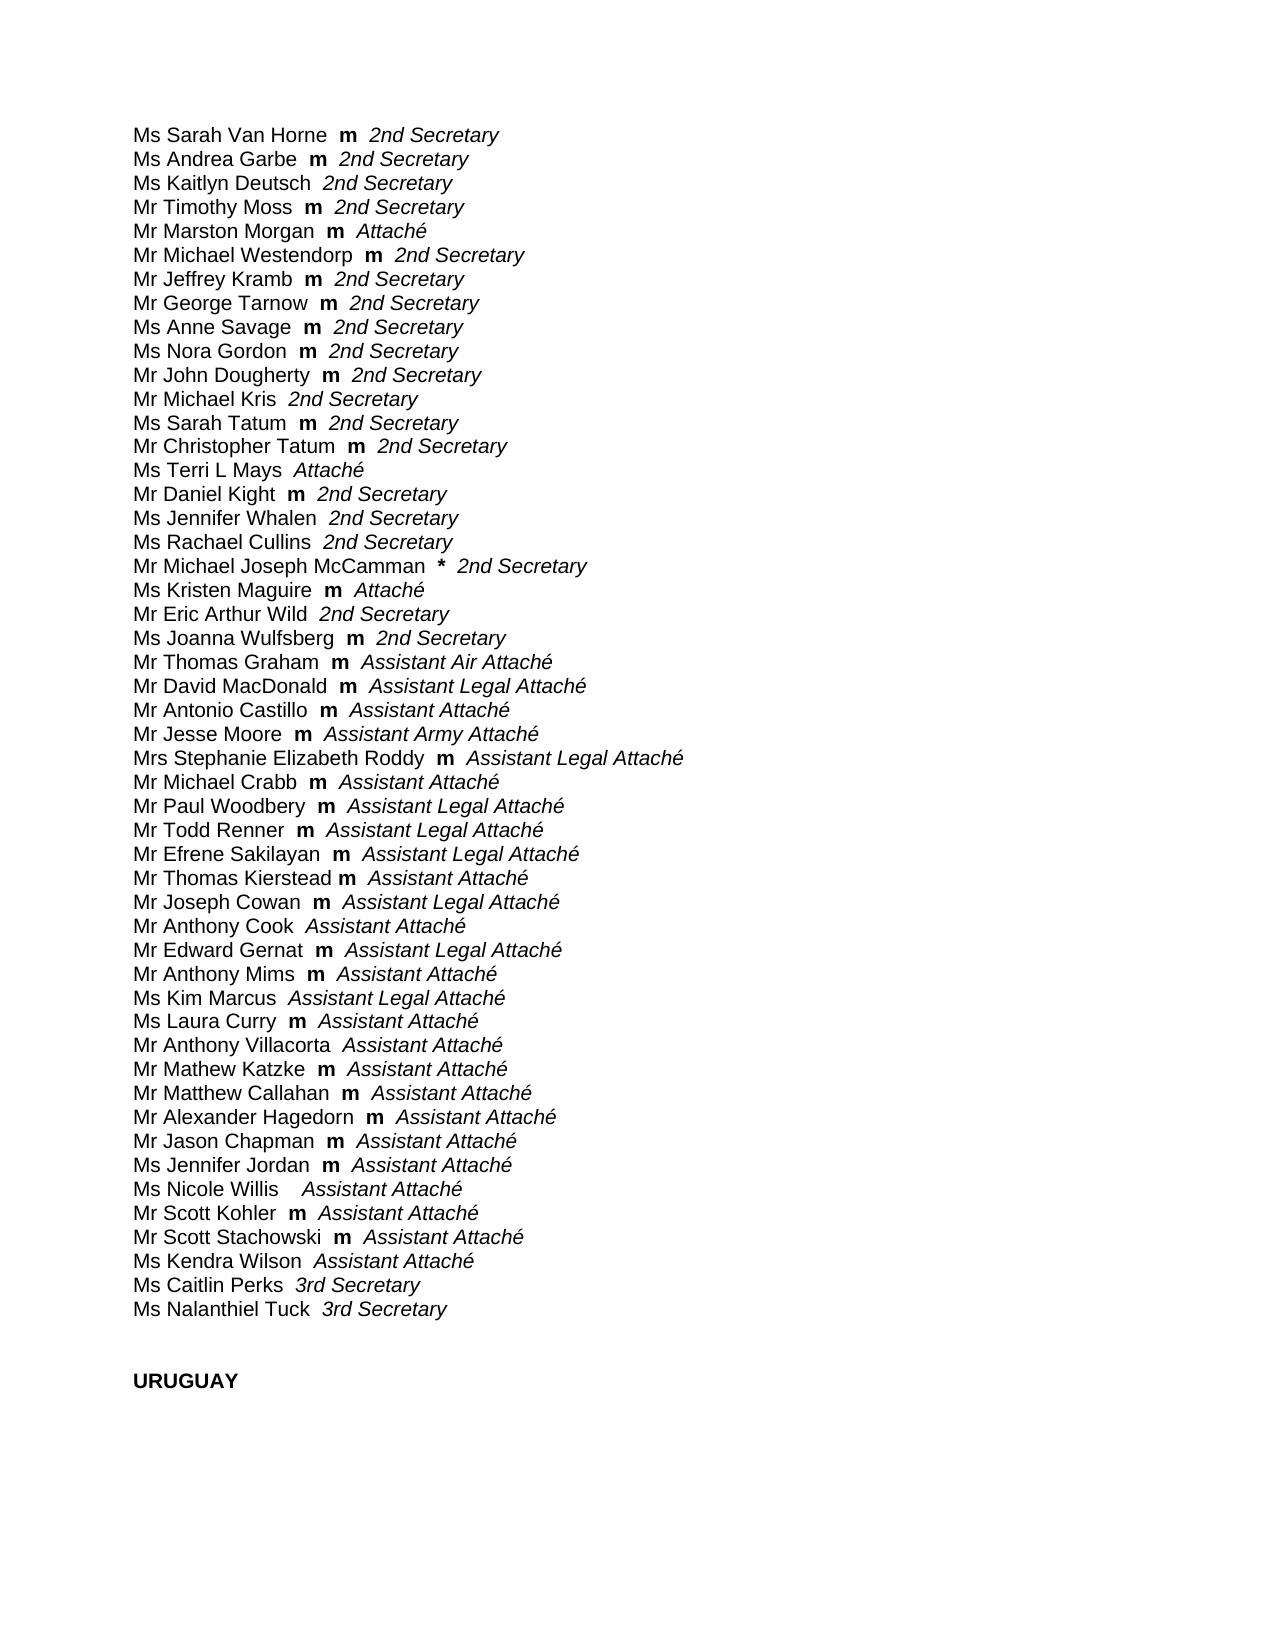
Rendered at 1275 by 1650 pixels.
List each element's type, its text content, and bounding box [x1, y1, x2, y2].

text Ms Jennifer Jordan m Assistant Attaché [133, 1153, 1181, 1177]
text Mr Scott Kohler m Assistant Attaché [133, 1201, 1181, 1225]
text Mr Anthony Villacorta Assistant Attaché [133, 1033, 1181, 1057]
text Mr Anthony Mims m Assistant Attaché [133, 961, 1181, 985]
text Mr Efrene Sakilayan m Assistant Legal Attaché [133, 842, 1181, 866]
text Mr Anthony Cook Assistant Attaché [133, 913, 1181, 937]
text Ms Kim Marcus Assistant Legal Attaché [133, 985, 1181, 1009]
text Mr Scott Stachowski m Assistant Attaché [133, 1225, 1181, 1249]
text Mr Daniel Kight m 2nd Secretary [133, 482, 1181, 506]
text Ms Anne Savage m 2nd Secretary [133, 314, 1181, 338]
text Mr John Dougherty m 2nd Secretary [133, 362, 1181, 386]
text Mr Paul Woodbery m Assistant Legal Attaché [133, 794, 1181, 818]
text Mr Michael Westendorp m 2nd Secretary [133, 243, 1181, 267]
text Mr Marston Morgan m Attaché [133, 219, 1181, 243]
text Mr Thomas Kierstead m Assistant Attaché [133, 866, 1181, 889]
text Ms Andrea Garbe m 2nd Secretary [133, 147, 1181, 171]
text Ms Kaitlyn Deutsch 2nd Secretary [133, 171, 1181, 195]
text Mr George Tarnow m 2nd Secretary [133, 291, 1181, 314]
text Ms Nalanthiel Tuck 3rd Secretary [133, 1297, 1181, 1321]
text Mr Michael Joseph McCamman * 2nd Secretary [133, 554, 1181, 578]
text Mr Jeffrey Kramb m 2nd Secretary [133, 267, 1181, 291]
text URUGUAY [133, 1369, 1181, 1393]
text Ms Caitlin Perks 3rd Secretary [133, 1273, 1181, 1297]
text Mr Timothy Moss m 2nd Secretary [133, 195, 1181, 219]
text Ms Kristen Maguire m Attaché [133, 578, 1181, 602]
text Mr Michael Crabb m Assistant Attaché [133, 770, 1181, 794]
text Mr Jesse Moore m Assistant Army Attaché [133, 722, 1181, 746]
text Ms Terri L Mays Attaché [133, 458, 1181, 482]
text Mr Joseph Cowan m Assistant Legal Attaché [133, 889, 1181, 913]
text Mr Mathew Katzke m Assistant Attaché [133, 1057, 1181, 1081]
text Ms Kendra Wilson Assistant Attaché [133, 1249, 1181, 1273]
text Ms Laura Curry m Assistant Attaché [133, 1009, 1181, 1033]
text Mr Jason Chapman m Assistant Attaché [133, 1129, 1181, 1153]
text Ms Rachael Cullins 2nd Secretary [133, 530, 1181, 554]
text Mr Christopher Tatum m 2nd Secretary [133, 434, 1181, 458]
text Mr Thomas Graham m Assistant Air Attaché [133, 650, 1181, 674]
text Mr Alexander Hagedorn m Assistant Attaché [133, 1105, 1181, 1129]
text Mr Edward Gernat m Assistant Legal Attaché [133, 937, 1181, 961]
text Mr Antonio Castillo m Assistant Attaché [133, 698, 1181, 722]
text Mr Eric Arthur Wild 2nd Secretary [133, 602, 1181, 626]
text Ms Nicole Willis Assistant Attaché [133, 1177, 1181, 1201]
text Ms Nora Gordon m 2nd Secretary [133, 338, 1181, 362]
text Mr David MacDonald m Assistant Legal Attaché [133, 674, 1181, 698]
text Ms Joanna Wulfsberg m 2nd Secretary [133, 626, 1181, 650]
text Ms Sarah Van Horne m 2nd Secretary [133, 123, 1181, 147]
text Mr Todd Renner m Assistant Legal Attaché [133, 818, 1181, 842]
text Mr Matthew Callahan m Assistant Attaché [133, 1081, 1181, 1105]
text Mr Michael Kris 2nd Secretary [133, 386, 1181, 410]
text Mrs Stephanie Elizabeth Roddy m Assistant Legal Attaché [133, 746, 1181, 770]
text Ms Jennifer Whalen 2nd Secretary [133, 506, 1181, 530]
text Ms Sarah Tatum m 2nd Secretary [133, 410, 1181, 434]
